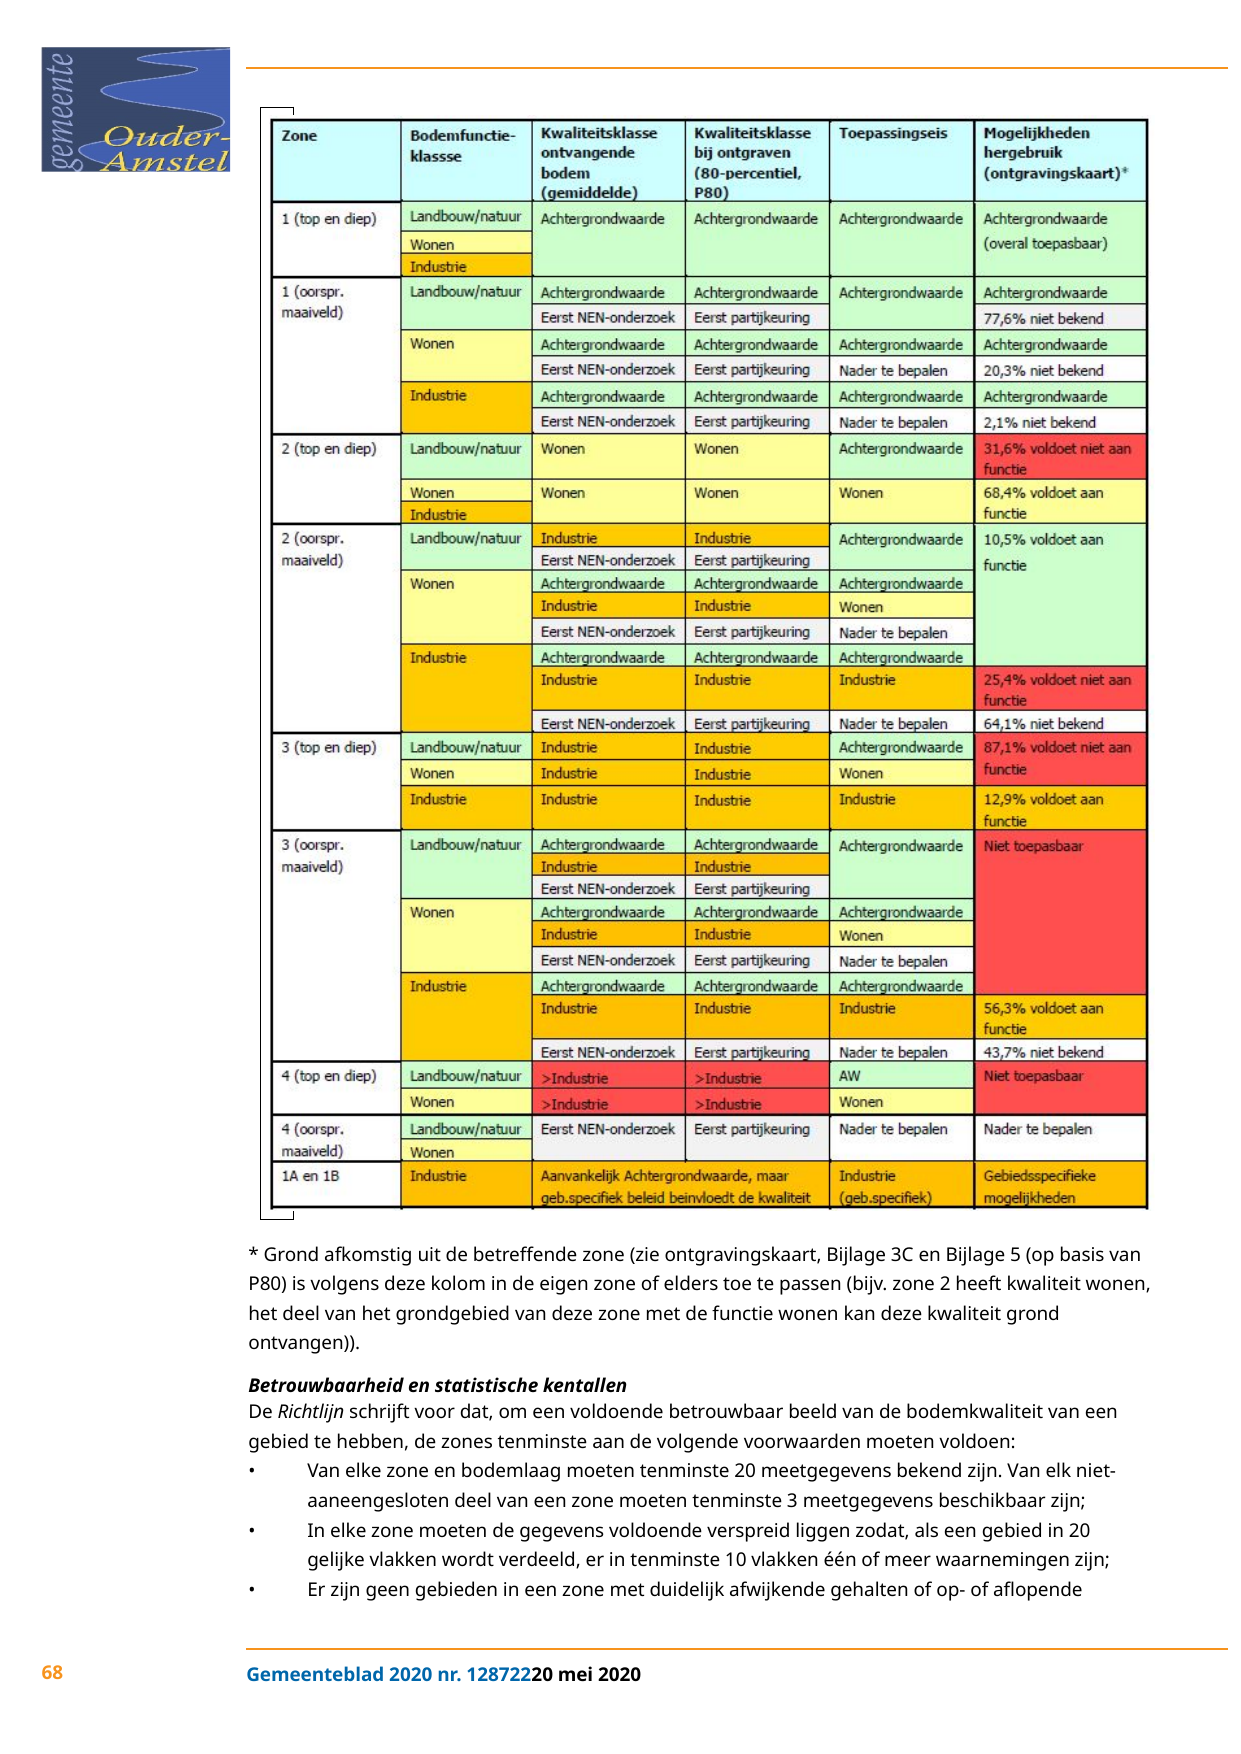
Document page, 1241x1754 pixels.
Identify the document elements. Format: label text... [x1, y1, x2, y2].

picture [41, 47, 231, 172]
list Van elke zone en bodemlaag moeten tenminste 20 meetgegevens bekend zijn. Van elk niet-aaneengesloten deel van een zone moeten tenminste 3 meetgegevens beschikbaar zijn; [248, 1458, 1152, 1513]
list In elke zone moeten de gegevens voldoende verspreid liggen zodat, als een gebied in 20 gelijke vlakken wordt verdeeld, er in tenminste 10 vlakken één of meer waarnemingen zijn; [248, 1517, 1152, 1572]
list Er zijn geen gebieden in een zone met duidelijk afwijkende gehalten of op- of aflopende [248, 1576, 1152, 1602]
text Betrouwbaarheid en statistische kentallen [248, 1373, 1152, 1398]
picture [268, 115, 1155, 1211]
text De Richtlijn schrijft voor dat, om een voldoende betrouwbaar beeld van de bodemkwaliteit van een gebied te hebben, de zones tenminste aan de volgende voorwaarden moeten voldoen: [248, 1398, 1152, 1454]
text * Grond afkomstig uit de betreffende zone (zie ontgravingskaart, Bijlage 3C en Bijlage 5 (op basis van P80) is volgens deze kolom in de eigen zone of elders toe te passen (bijv. zone 2 heeft kwaliteit wonen, het deel van het grondgebied van deze zone met de functie wonen kan deze kwaliteit grond ontvangen)). [248, 1241, 1152, 1355]
